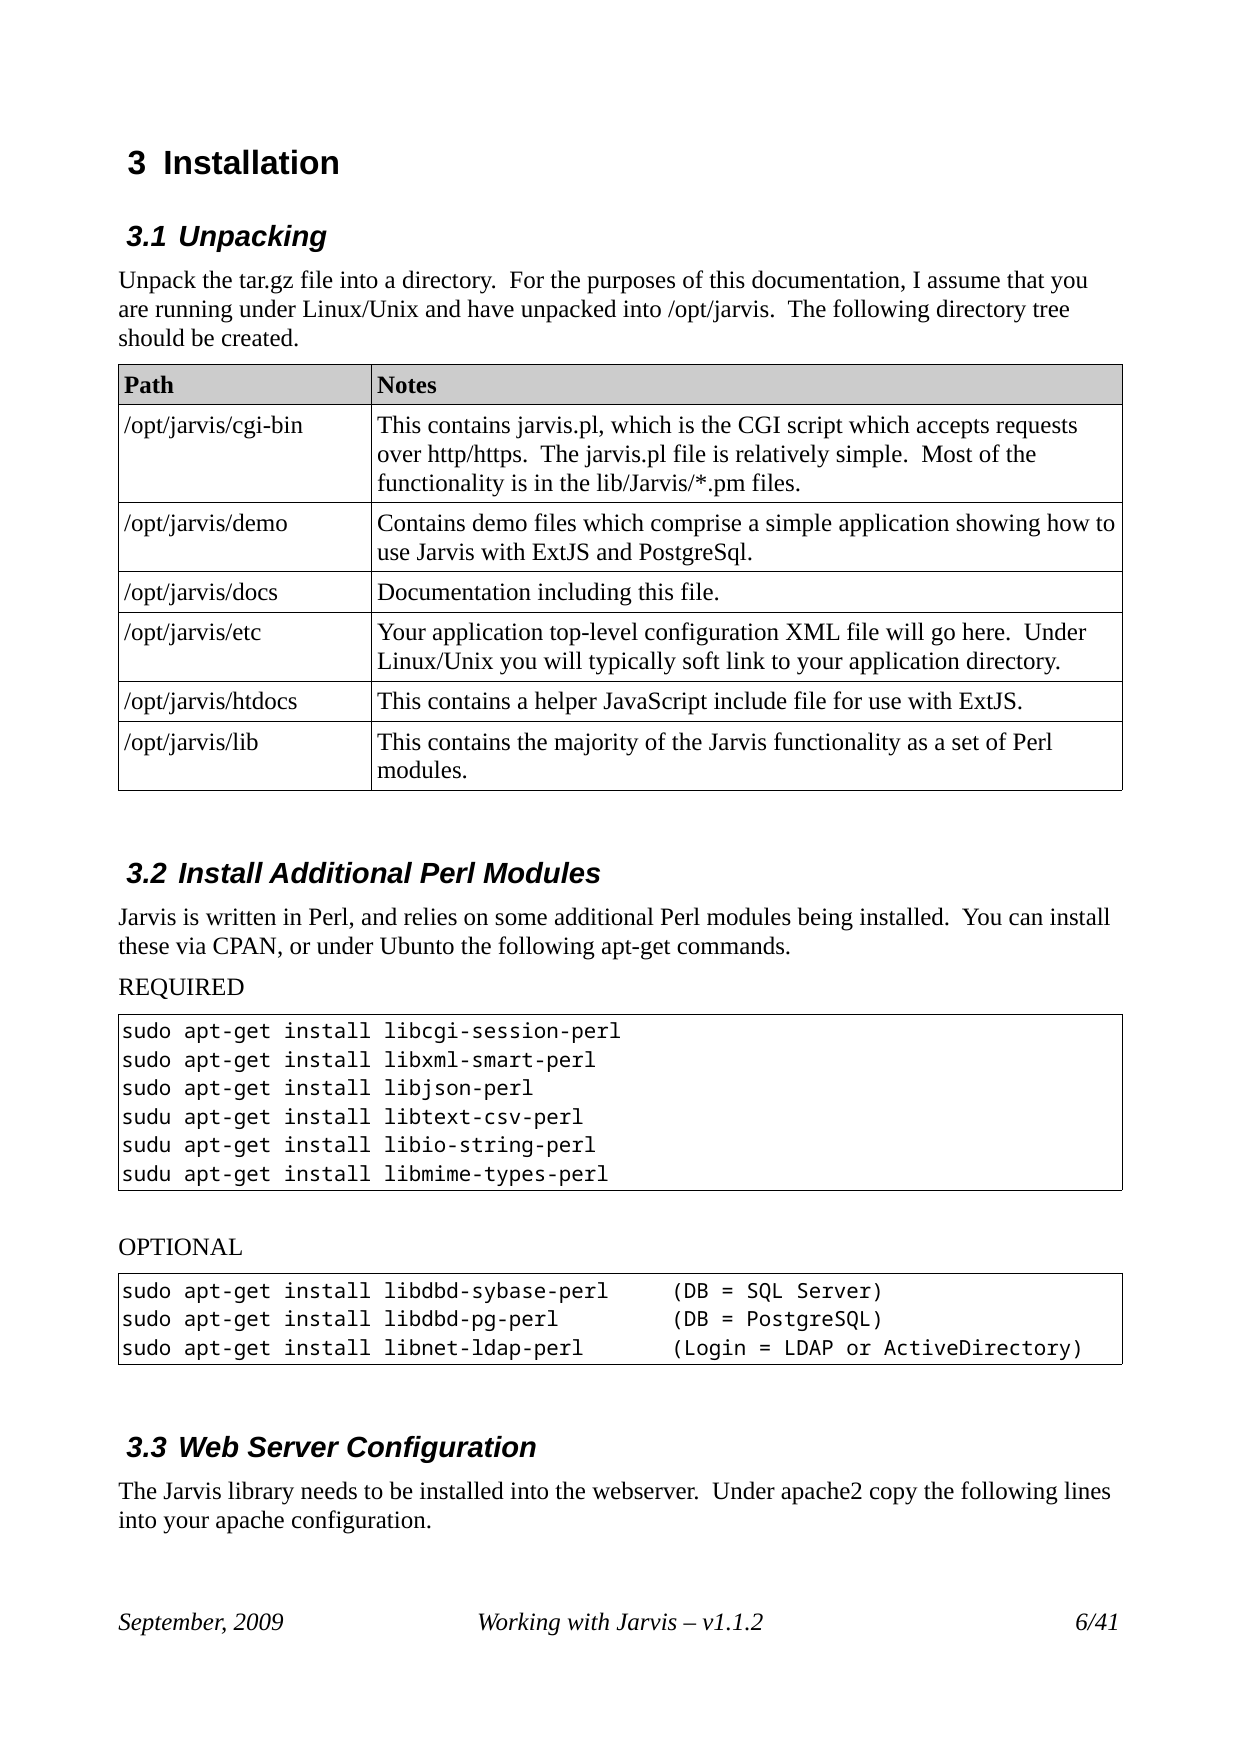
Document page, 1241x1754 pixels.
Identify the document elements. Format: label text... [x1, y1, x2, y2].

subtitle Web Server Configuration [118, 1430, 1122, 1464]
table_cell This contains the majority of the Jarvis functionality as a set of Perl modules. [372, 722, 1122, 790]
text OPTIONAL [118, 1232, 1122, 1260]
text REQUIRED [118, 972, 1122, 1001]
table_cell This contains jarvis.pl, which is the CGI script which accepts requests over http/https. The jarvis.pl file is relatively simple. Most of the functionality is in the lib/Jarvis/*.pm files. [372, 405, 1122, 502]
text The Jarvis library needs to be installed into the webserver. Under apache2 copy the following lines into your apache configuration. [118, 1476, 1122, 1534]
text sudo apt-get install libxml-smart-perl [119, 1042, 1122, 1071]
table_cell /opt/jarvis/htdocs [119, 682, 371, 721]
table_cell /opt/jarvis/demo [119, 503, 371, 571]
table_cell /opt/jarvis/cgi-bin [119, 405, 371, 502]
table_cell /opt/jarvis/lib [119, 722, 371, 790]
subtitle Unpacking [118, 219, 1122, 253]
text sudo apt-get install libdbd-pg-perl (DB = PostgreSQL) [119, 1301, 1122, 1330]
text Unpack the tar.gz file into a directory. For the purposes of this documentation, I assume that you are running under Linux/Unix and have unpacked into /opt/jarvis. The following directory tree should be created. [118, 265, 1122, 352]
subtitle Installation [118, 143, 1122, 182]
table_cell Contains demo files which comprise a simple application showing how to use Jarvis with ExtJS and PostgreSql. [372, 503, 1122, 571]
table_header Notes [372, 365, 1122, 404]
text sudu apt-get install libmime-types-perl [119, 1156, 1122, 1190]
text sudu apt-get install libtext-csv-perl [119, 1099, 1122, 1127]
table_cell This contains a helper JavaScript include file for use with ExtJS. [372, 682, 1122, 721]
text sudo apt-get install libnet-ldap-perl (Login = LDAP or ActiveDirectory) [119, 1330, 1122, 1364]
text sudo apt-get install libcgi-session-perl [119, 1015, 1122, 1042]
subtitle Install Additional Perl Modules [118, 856, 1122, 890]
table_cell /opt/jarvis/docs [119, 572, 371, 612]
table_cell Your application top-level configuration XML file will go here. Under Linux/Unix you will typically soft link to your application directory. [372, 613, 1122, 681]
text Jarvis is written in Perl, and relies on some additional Perl modules being installed. You can install these via CPAN, or under Ubunto the following apt-get commands. [118, 902, 1122, 960]
table_cell Documentation including this file. [372, 572, 1122, 612]
text sudu apt-get install libio-string-perl [119, 1127, 1122, 1156]
table_header Path [119, 365, 371, 404]
text sudo apt-get install libjson-perl [119, 1071, 1122, 1099]
text sudo apt-get install libdbd-sybase-perl (DB = SQL Server) [119, 1274, 1122, 1301]
table_cell /opt/jarvis/etc [119, 613, 371, 681]
